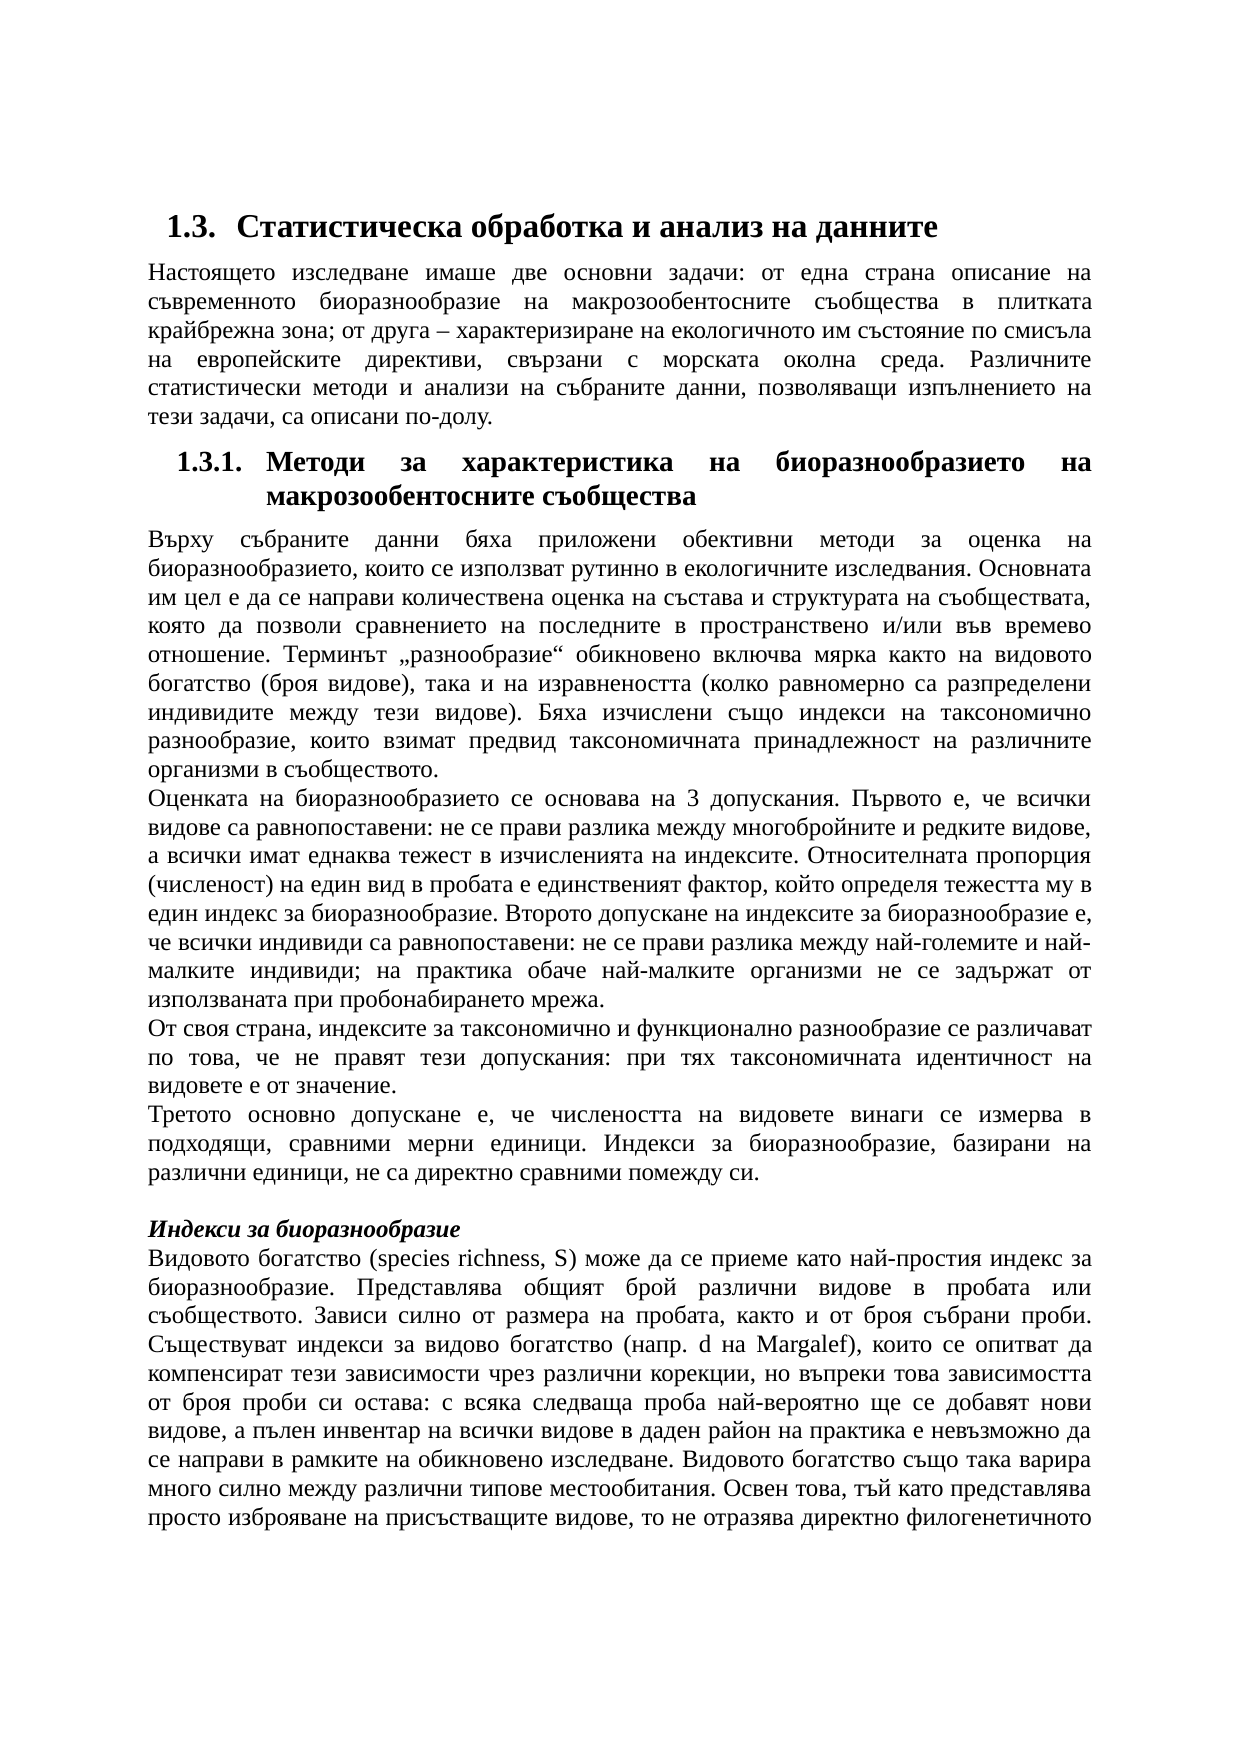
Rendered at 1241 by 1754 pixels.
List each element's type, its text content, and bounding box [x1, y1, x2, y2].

text Третото основно допускане е, че числеността на видовете винаги се измерва в подходящи, сравними мерни единици. Индекси за биоразнообразие, базирани на различни единици, не са директно сравними помежду си. [148, 1099, 1093, 1185]
text Оценката на биоразнообразието се основава на 3 допускания. Първото е, че всички видове са равнопоставени: не се прави разлика между многобройните и редките видове, а всички имат еднаква тежест в изчисленията на индексите. Относителната пропорция (численост) на един вид в пробата е единственият фактор, който определя тежестта му в един индекс за биоразнообразие. Второто допускане на индексите за биоразнообразие е, че всички индивиди са равнопоставени: не се прави разлика между най-големите и най-малките индивиди; на практика обаче най-малките организми не се задържат от използваната при пробонабирането мрежа. [148, 783, 1093, 1013]
text Индекси за биоразнообразие [148, 1214, 1093, 1243]
text Настоящето изследване имаше две основни задачи: от една страна описание на съвременното биоразнообразие на макрозообентосните съобщества в плитката крайбрежна зона; от друга – характеризиране на екологичното им състояние по смисъла на европейските директиви, свързани с морската околна среда. Различните статистически методи и анализи на събраните данни, позволяващи изпълнението на тези задачи, са описани по-долу. [148, 257, 1093, 430]
text Върху събраните данни бяха приложени обективни методи за оценка на биоразнообразието, които се използват рутинно в екологичните изследвания. Основната им цел е да се направи количествена оценка на състава и структурата на съобществата, която да позволи сравнението на последните в пространствено и/или във времево отношение. Терминът „разнообразие“ обикновено включва мярка както на видовото богатство (броя видове), така и на изравнеността (колко равномерно са разпределени индивидите между тези видове). Бяха изчислени също индекси на таксономично разнообразие, които взимат предвид таксономичната принадлежност на различните организми в съобществото. [148, 524, 1093, 783]
text От своя страна, индексите за таксономично и функционално разнообразие се различават по това, че не правят тези допускания: при тях таксономичната идентичност на видовете е от значение. [148, 1013, 1093, 1099]
text Видовото богатство (species richness, S) може да се приеме като най-простия индекс за биоразнообразие. Представлява общият брой различни видове в пробата или съобществото. Зависи силно от размера на пробата, както и от броя събрани проби. Съществуват индекси за видово богатство (напр. d на Margalef), които се опитват да компенсират тези зависимости чрез различни корекции, но въпреки това зависимостта от броя проби си остава: с всяка следваща проба най-вероятно ще се добавят нови видове, а пълен инвентар на всички видове в даден район на практика е невъзможно да се направи в рамките на обикновено изследване. Видовото богатство също така варира много силно между различни типове местообитания. Освен това, тъй като представлява просто изброяване на присъстващите видове, то не отразява директно филогенетичното [148, 1243, 1093, 1530]
subtitle Методи за характеристика на биоразнообразието на макрозообентосните съобщества [242, 444, 1093, 512]
subtitle Статистическа обработка и анализ на данните [224, 207, 1093, 245]
